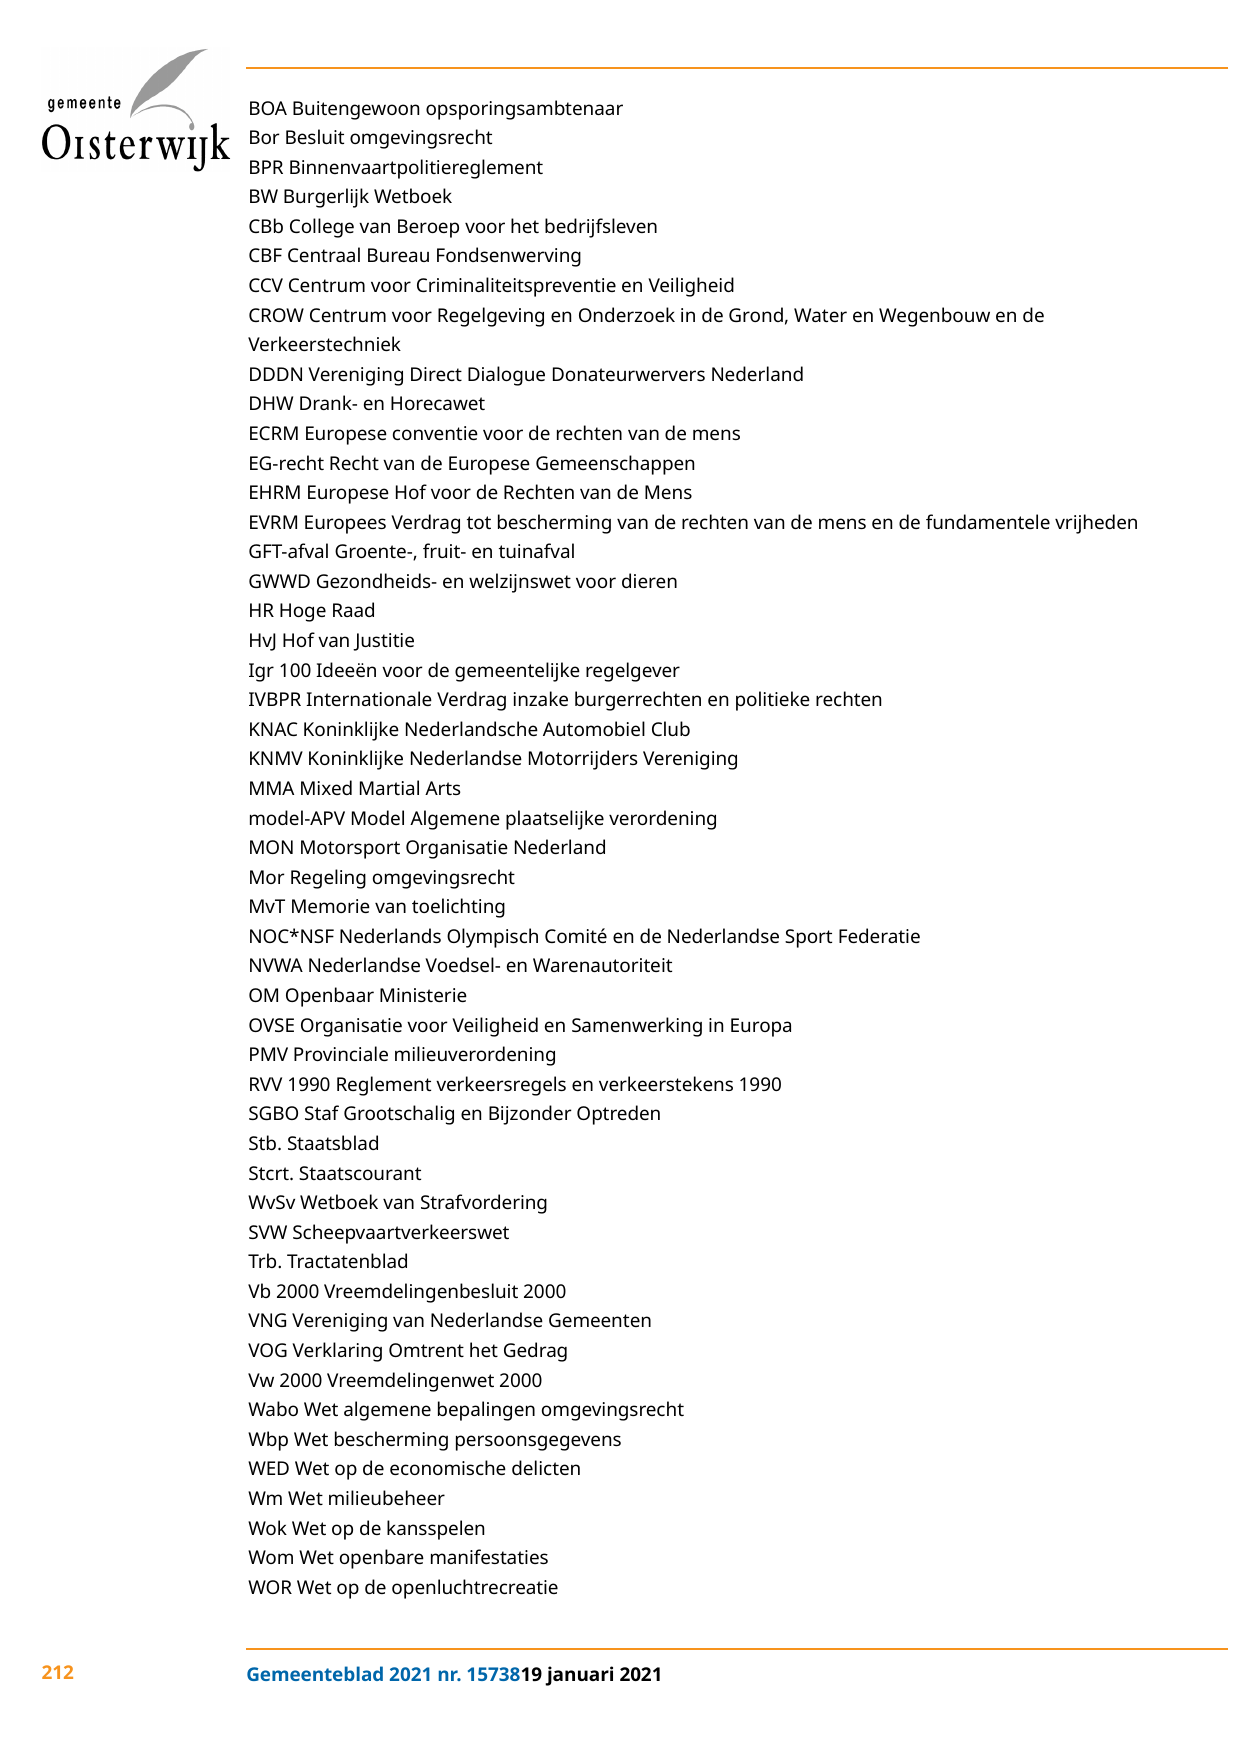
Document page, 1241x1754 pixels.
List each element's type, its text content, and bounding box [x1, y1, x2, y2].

text KNMV Koninklijke Nederlandse Motorrijders Vereniging [248, 746, 1152, 771]
text EHRM Europese Hof voor de Rechten van de Mens [248, 479, 1152, 505]
text PMV Provinciale milieuverordening [248, 1041, 1152, 1067]
text VNG Vereniging van Nederlandse Gemeenten [248, 1308, 1152, 1333]
text Vw 2000 Vreemdelingenwet 2000 [248, 1367, 1152, 1393]
text SVW Scheepvaartverkeerswet [248, 1219, 1152, 1245]
text CROW Centrum voor Regelgeving en Onderzoek in de Grond, Water en Wegenbouw en de Verkeerstechniek [248, 302, 1152, 357]
text CBF Centraal Bureau Fondsenwerving [248, 243, 1152, 268]
text MON Motorsport Organisatie Nederland [248, 834, 1152, 860]
picture [41, 47, 231, 172]
text MvT Memorie van toelichting [248, 893, 1152, 919]
text GFT-afval Groente-, fruit- en tuinafval [248, 538, 1152, 564]
text RVV 1990 Reglement verkeersregels en verkeerstekens 1990 [248, 1071, 1152, 1097]
text NVWA Nederlandse Voedsel- en Warenautoriteit [248, 953, 1152, 978]
text EG-recht Recht van de Europese Gemeenschappen [248, 450, 1152, 476]
text CBb College van Beroep voor het bedrijfsleven [248, 213, 1152, 239]
text Bor Besluit omgevingsrecht [248, 124, 1152, 150]
text EVRM Europees Verdrag tot bescherming van de rechten van de mens en de fundamentele vrijheden [248, 509, 1152, 535]
text WvSv Wetboek van Strafvordering [248, 1189, 1152, 1215]
text SGBO Staf Grootschalig en Bijzonder Optreden [248, 1101, 1152, 1126]
text Stcrt. Staatscourant [248, 1160, 1152, 1186]
text Wbp Wet bescherming persoonsgegevens [248, 1426, 1152, 1452]
text WOR Wet op de openluchtrecreatie [248, 1574, 1152, 1600]
text HvJ Hof van Justitie [248, 627, 1152, 653]
text Wok Wet op de kansspelen [248, 1515, 1152, 1541]
text Trb. Tractatenblad [248, 1248, 1152, 1274]
text OVSE Organisatie voor Veiligheid en Samenwerking in Europa [248, 1012, 1152, 1038]
text HR Hoge Raad [248, 598, 1152, 623]
text KNAC Koninklijke Nederlandsche Automobiel Club [248, 716, 1152, 742]
text BPR Binnenvaartpolitiereglement [248, 154, 1152, 180]
text Stb. Staatsblad [248, 1130, 1152, 1156]
text DHW Drank- en Horecawet [248, 391, 1152, 416]
text MMA Mixed Martial Arts [248, 775, 1152, 801]
text WED Wet op de economische delicten [248, 1456, 1152, 1481]
text Wm Wet milieubeheer [248, 1485, 1152, 1511]
text Wabo Wet algemene bepalingen omgevingsrecht [248, 1396, 1152, 1422]
text ECRM Europese conventie voor de rechten van de mens [248, 420, 1152, 446]
text Vb 2000 Vreemdelingenbesluit 2000 [248, 1278, 1152, 1304]
text DDDN Vereniging Direct Dialogue Donateurwervers Nederland [248, 361, 1152, 387]
text BW Burgerlijk Wetboek [248, 183, 1152, 209]
text GWWD Gezondheids- en welzijnswet voor dieren [248, 568, 1152, 594]
text IVBPR Internationale Verdrag inzake burgerrechten en politieke rechten [248, 686, 1152, 712]
text VOG Verklaring Omtrent het Gedrag [248, 1337, 1152, 1363]
text model-APV Model Algemene plaatselijke verordening [248, 805, 1152, 831]
text Igr 100 Ideeën voor de gemeentelijke regelgever [248, 657, 1152, 683]
text OM Openbaar Ministerie [248, 982, 1152, 1008]
text Mor Regeling omgevingsrecht [248, 864, 1152, 890]
text Wom Wet openbare manifestaties [248, 1544, 1152, 1570]
text BOA Buitengewoon opsporingsambtenaar [248, 95, 1152, 121]
text NOC*NSF Nederlands Olympisch Comité en de Nederlandse Sport Federatie [248, 923, 1152, 949]
text CCV Centrum voor Criminaliteitspreventie en Veiligheid [248, 272, 1152, 298]
